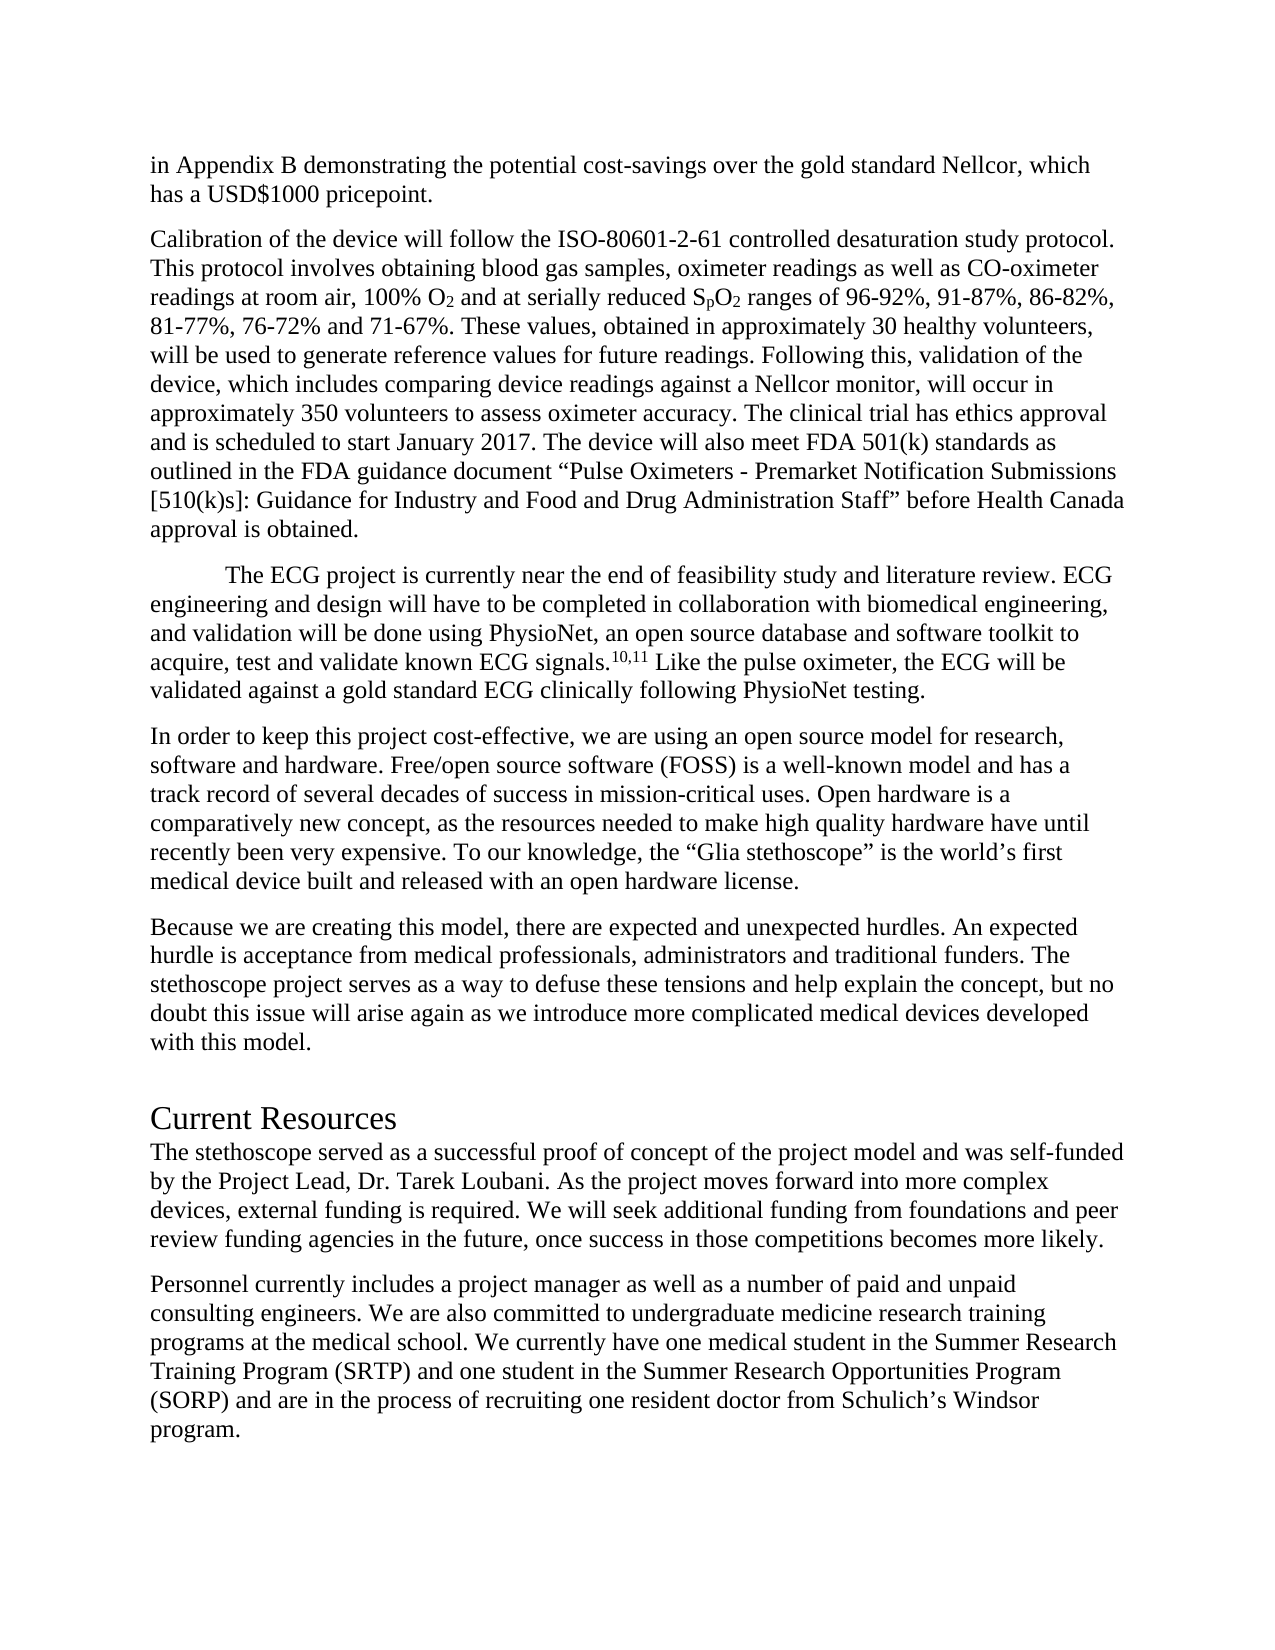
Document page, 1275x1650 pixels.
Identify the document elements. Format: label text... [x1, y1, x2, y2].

text The ECG project is currently near the end of feasibility study and literature review. ECG engineering and design will have to be completed in collaboration with biomedical engineering, and validation will be done using PhysioNet, an open source database and software toolkit to acquire, test and validate known ECG signals.10,11 Like the pulse oximeter, the ECG will be validated against a gold standard ECG clinically following PhysioNet testing. [150, 560, 1125, 704]
text The stethoscope served as a successful proof of concept of the project model and was self-funded by the Project Lead, Dr. Tarek Loubani. As the project moves forward into more complex devices, external funding is required. We will seek additional funding from foundations and peer review funding agencies in the future, once success in those competitions becomes more likely. [150, 1137, 1125, 1252]
text Because we are creating this model, there are expected and unexpected hurdles. An expected hurdle is acceptance from medical professionals, administrators and traditional funders. The stethoscope project serves as a way to defuse these tensions and help explain the concept, but no doubt this issue will arise again as we introduce more complicated medical devices developed with this model. [150, 912, 1125, 1056]
text Calibration of the device will follow the ISO-80601-2-61 controlled desaturation study protocol. This protocol involves obtaining blood gas samples, oximeter readings as well as CO-oximeter readings at room air, 100% O2 and at serially reduced SpO2 ranges of 96-92%, 91-87%, 86-82%, 81-77%, 76-72% and 71-67%. These values, obtained in approximately 30 healthy volunteers, will be used to generate reference values for future readings. Following this, validation of the device, which includes comparing device readings against a Nellcor monitor, will occur in approximately 350 volunteers to assess oximeter accuracy. The clinical trial has ethics approval and is scheduled to start January 2017. The device will also meet FDA 501(k) standards as outlined in the FDA guidance document “Pulse Oximeters - Premarket Notification Submissions [510(k)s]: Guidance for Industry and Food and Drug Administration Staff” before Health Canada approval is obtained. [150, 224, 1125, 543]
text in Appendix B demonstrating the potential cost-savings over the gold standard Nellcor, which has a USD$1000 pricepoint. [150, 150, 1125, 208]
text Personnel currently includes a project manager as well as a number of paid and unpaid consulting engineers. We are also committed to undergraduate medicine research training programs at the medical school. We currently have one medical student in the Summer Research Training Program (SRTP) and one student in the Summer Research Opportunities Program (SORP) and are in the process of recruiting one resident doctor from Schulich’s Windsor program. [150, 1269, 1125, 1443]
subtitle Current Resources [150, 1098, 1125, 1136]
text In order to keep this project cost-effective, we are using an open source model for research, software and hardware. Free/open source software (FOSS) is a well-known model and has a track record of several decades of success in mission-critical uses. Open hardware is a comparatively new concept, as the resources needed to make high quality hardware have until recently been very expensive. To our knowledge, the “Glia stethoscope” is the world’s first medical device built and released with an open hardware license. [150, 721, 1125, 895]
